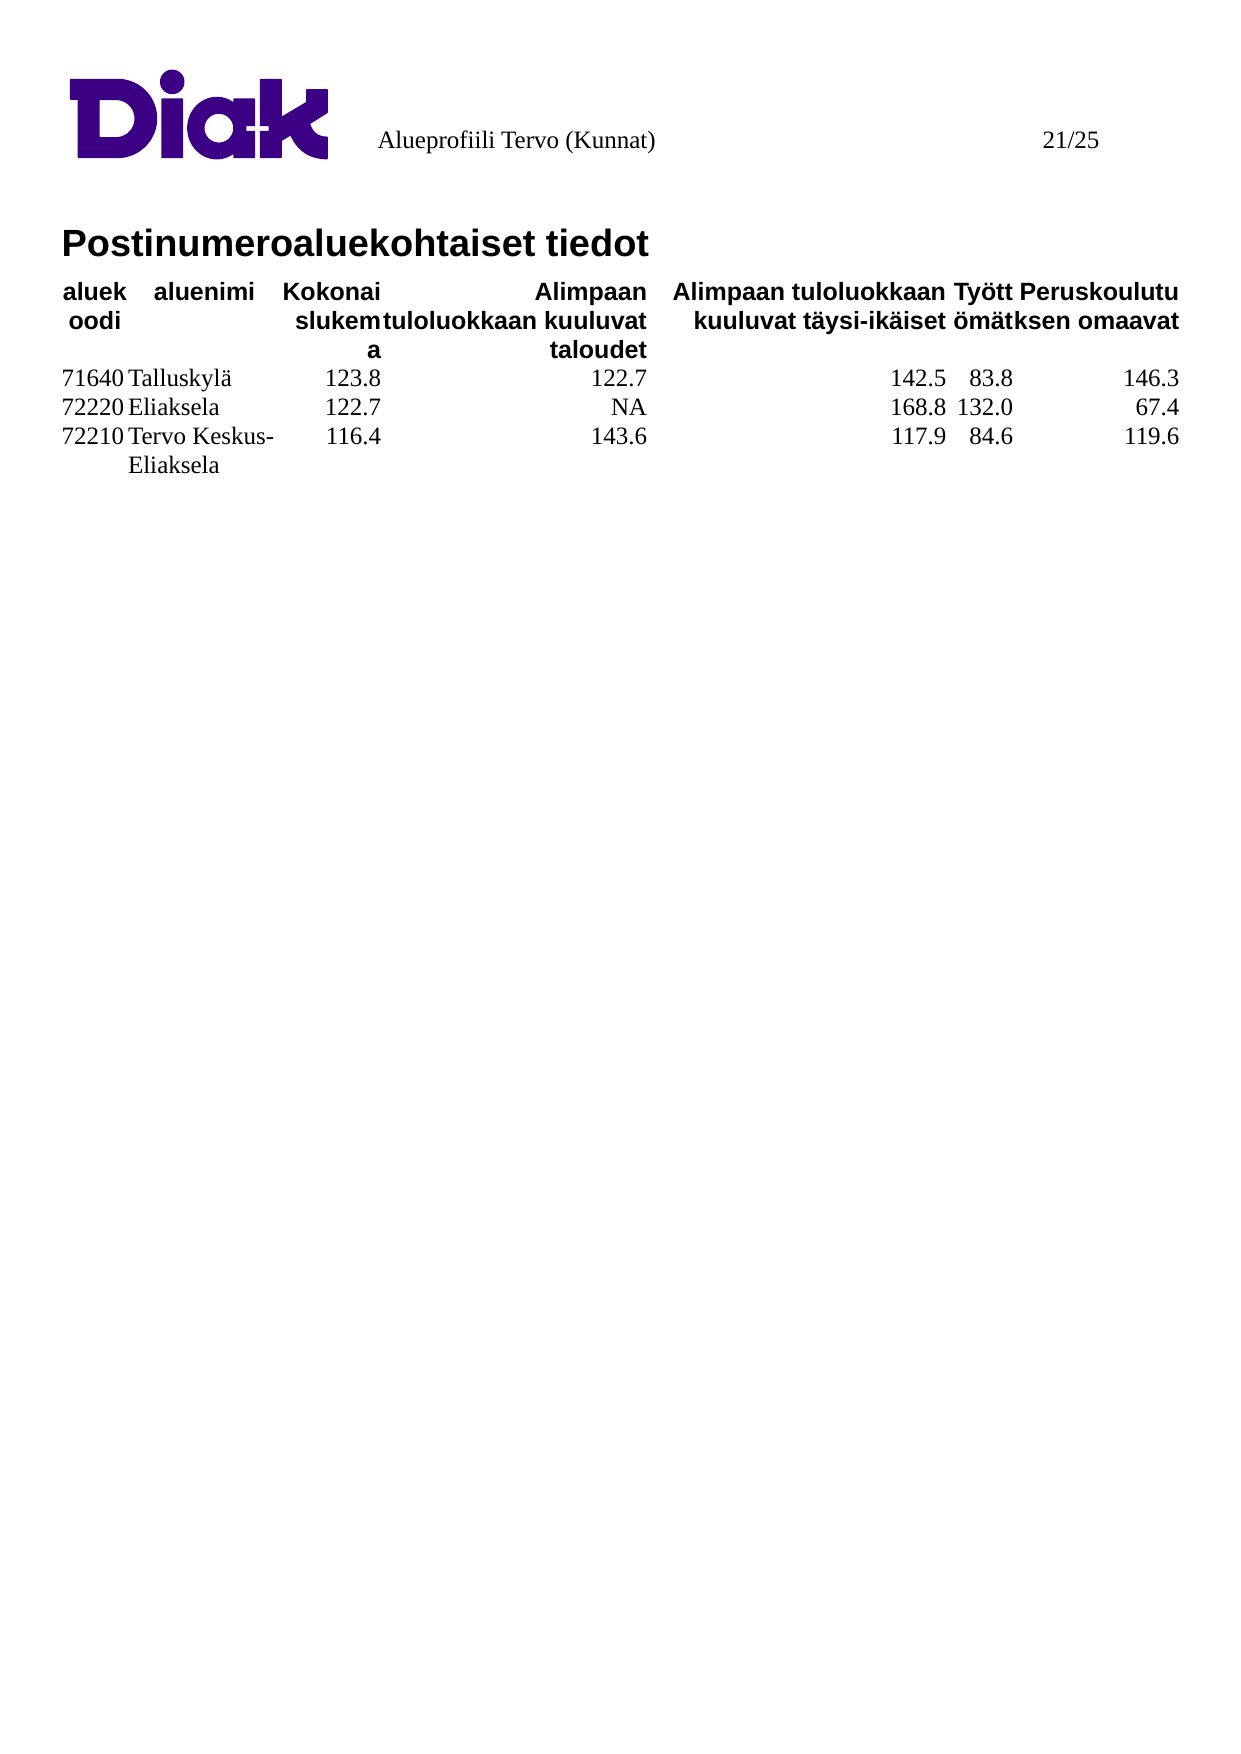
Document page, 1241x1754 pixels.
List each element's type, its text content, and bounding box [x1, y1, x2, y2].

table_cell 84.6 [946, 421, 1013, 478]
table_header Alimpaan tuloluokkaan kuuluvat taloudet [381, 277, 647, 363]
table_cell 117.9 [647, 421, 946, 478]
table_cell 67.4 [1013, 392, 1179, 421]
table_header aluekoodi [61, 277, 128, 363]
table_header aluenimi [128, 277, 281, 363]
table_header Kokonaislukema [281, 277, 381, 363]
table_header Alimpaan tuloluokkaan kuuluvat täysi-ikäiset [647, 277, 946, 363]
table_cell 123.8 [281, 364, 381, 392]
table_cell NA [381, 392, 647, 421]
table_cell 142.5 [647, 364, 946, 392]
table_cell 122.7 [281, 392, 381, 421]
table_cell 119.6 [1013, 421, 1179, 478]
table_cell 83.8 [946, 364, 1013, 392]
table_cell 116.4 [281, 421, 381, 478]
table_cell Eliaksela [128, 392, 281, 421]
table_cell 71640 [61, 364, 128, 392]
table_header Työttömät [946, 277, 1013, 363]
subtitle Postinumeroaluekohtaiset tiedot [61, 221, 1179, 265]
table_cell 132.0 [946, 392, 1013, 421]
table_cell 72220 [61, 392, 128, 421]
table_cell Tervo Keskus-Eliaksela [128, 421, 281, 478]
table_cell Talluskylä [128, 364, 281, 392]
table_cell 72210 [61, 421, 128, 478]
table_cell 146.3 [1013, 364, 1179, 392]
table_cell 122.7 [381, 364, 647, 392]
table_header Peruskoulutuksen omaavat [1013, 277, 1179, 363]
table_cell 168.8 [647, 392, 946, 421]
table_cell 143.6 [381, 421, 647, 478]
